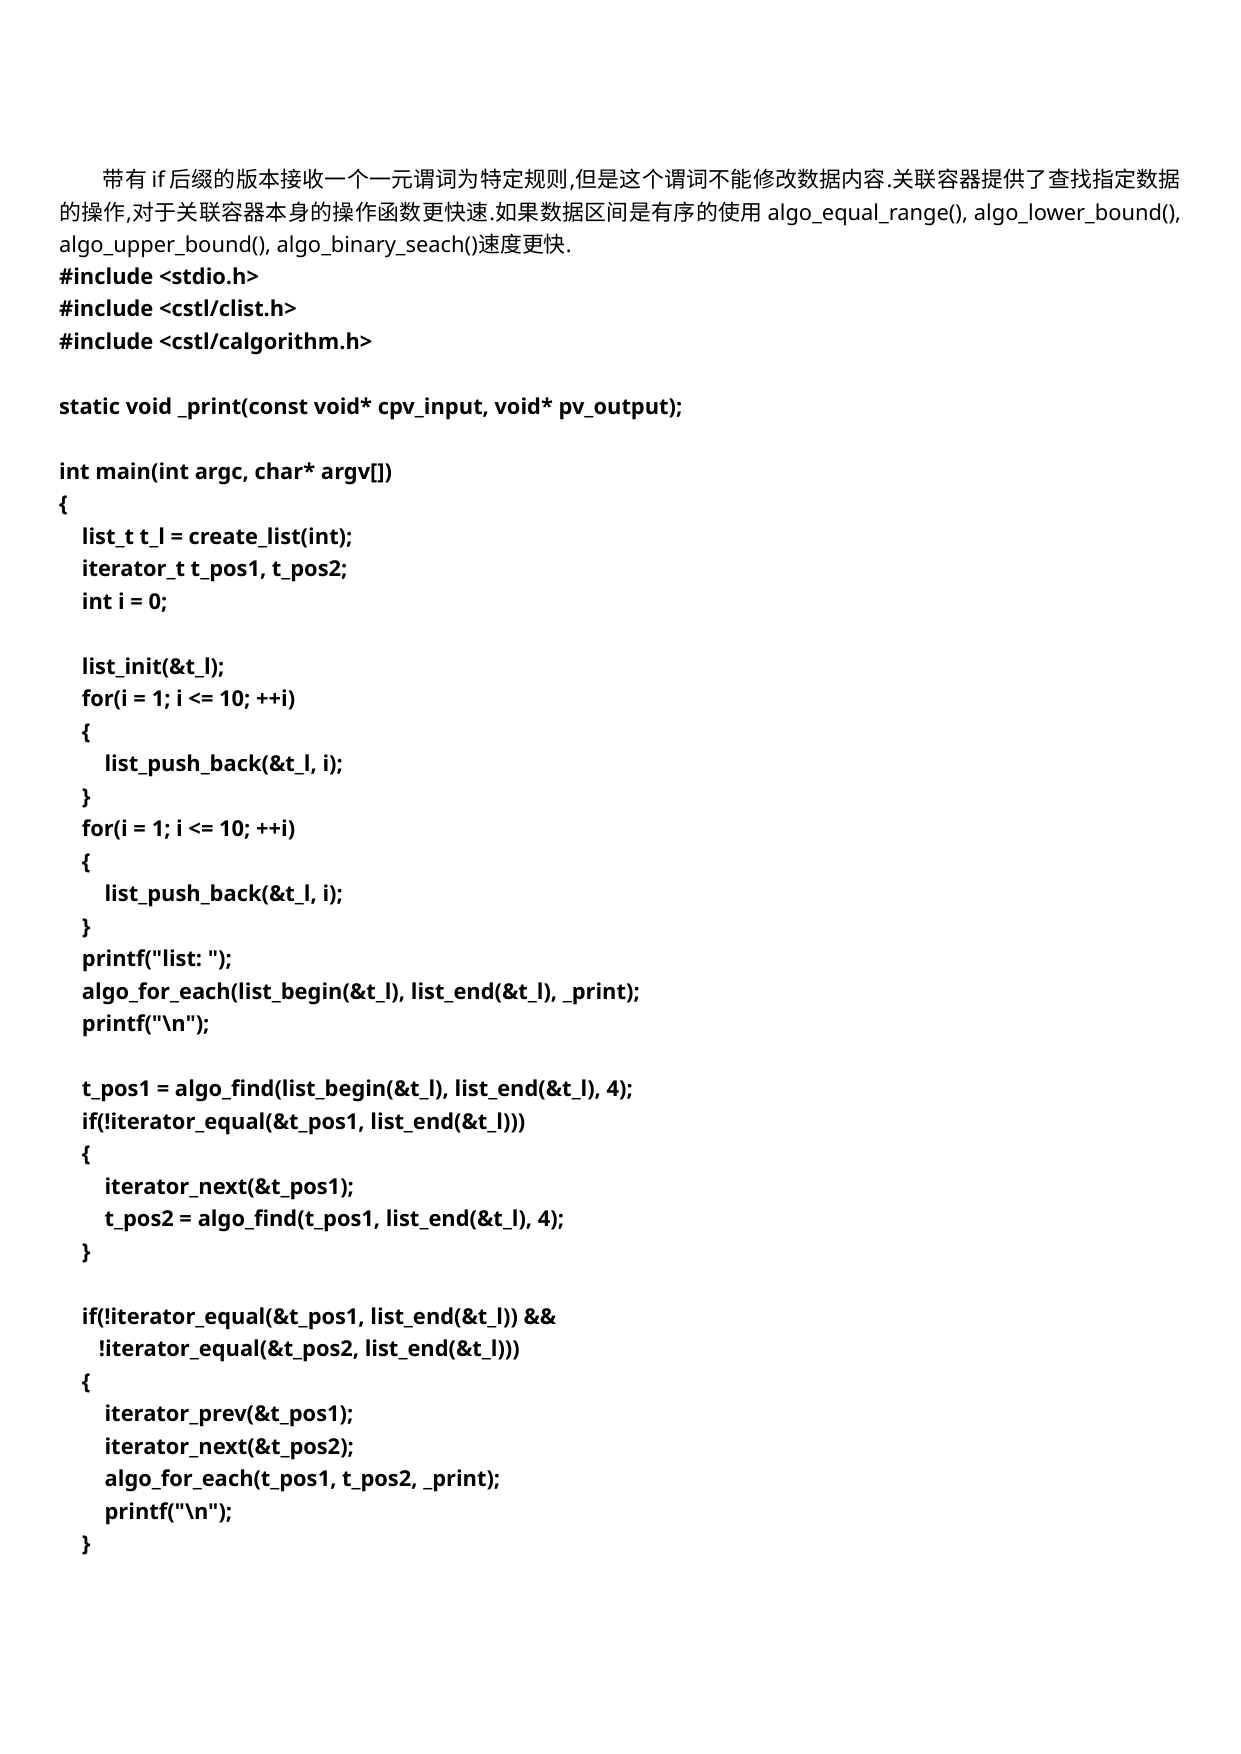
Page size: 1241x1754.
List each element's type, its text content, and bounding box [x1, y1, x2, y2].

text !iterator_equal(&t_pos2, list_end(&t_l))) [59, 1332, 1181, 1364]
text { [59, 487, 1181, 519]
text { [59, 1137, 1181, 1169]
text { [59, 1364, 1181, 1397]
text for(i = 1; i <= 10; ++i) [59, 812, 1181, 844]
text #include <cstl/calgorithm.h> [59, 324, 1181, 357]
text if(!iterator_equal(&t_pos1, list_end(&t_l)) && [59, 1299, 1181, 1332]
text #include <cstl/clist.h> [59, 292, 1181, 324]
text list_t t_l = create_list(int); [59, 519, 1181, 552]
text printf("list: "); [59, 942, 1181, 974]
text printf("\n"); [59, 1007, 1181, 1039]
text list_init(&t_l); [59, 649, 1181, 682]
text 带有if后缀的版本接收一个一元谓词为特定规则,但是这个谓词不能修改数据内容.关联容器提供了查找指定数据的操作,对于关联容器本身的操作函数更快速.如果数据区间是有序的使用algo_equal_range(), algo_lower_bound(), algo_upper_bound(), algo_binary_seach()速度更快. [59, 162, 1181, 259]
text { [59, 714, 1181, 747]
text for(i = 1; i <= 10; ++i) [59, 682, 1181, 714]
text #include <stdio.h> [59, 259, 1181, 292]
text t_pos1 = algo_find(list_begin(&t_l), list_end(&t_l), 4); [59, 1072, 1181, 1104]
text list_push_back(&t_l, i); [59, 747, 1181, 779]
text printf("\n"); [59, 1494, 1181, 1527]
text int i = 0; [59, 584, 1181, 617]
text static void _print(const void* cpv_input, void* pv_output); [59, 389, 1181, 422]
text algo_for_each(list_begin(&t_l), list_end(&t_l), _print); [59, 974, 1181, 1007]
text if(!iterator_equal(&t_pos1, list_end(&t_l))) [59, 1104, 1181, 1137]
text t_pos2 = algo_find(t_pos1, list_end(&t_l), 4); [59, 1202, 1181, 1234]
text } [59, 909, 1181, 942]
text iterator_next(&t_pos1); [59, 1169, 1181, 1202]
text } [59, 1527, 1181, 1559]
text } [59, 779, 1181, 812]
text iterator_t t_pos1, t_pos2; [59, 552, 1181, 584]
text iterator_next(&t_pos2); [59, 1429, 1181, 1462]
text int main(int argc, char* argv[]) [59, 454, 1181, 487]
text algo_for_each(t_pos1, t_pos2, _print); [59, 1462, 1181, 1494]
text iterator_prev(&t_pos1); [59, 1397, 1181, 1429]
text list_push_back(&t_l, i); [59, 877, 1181, 909]
text } [59, 1234, 1181, 1267]
text { [59, 844, 1181, 877]
